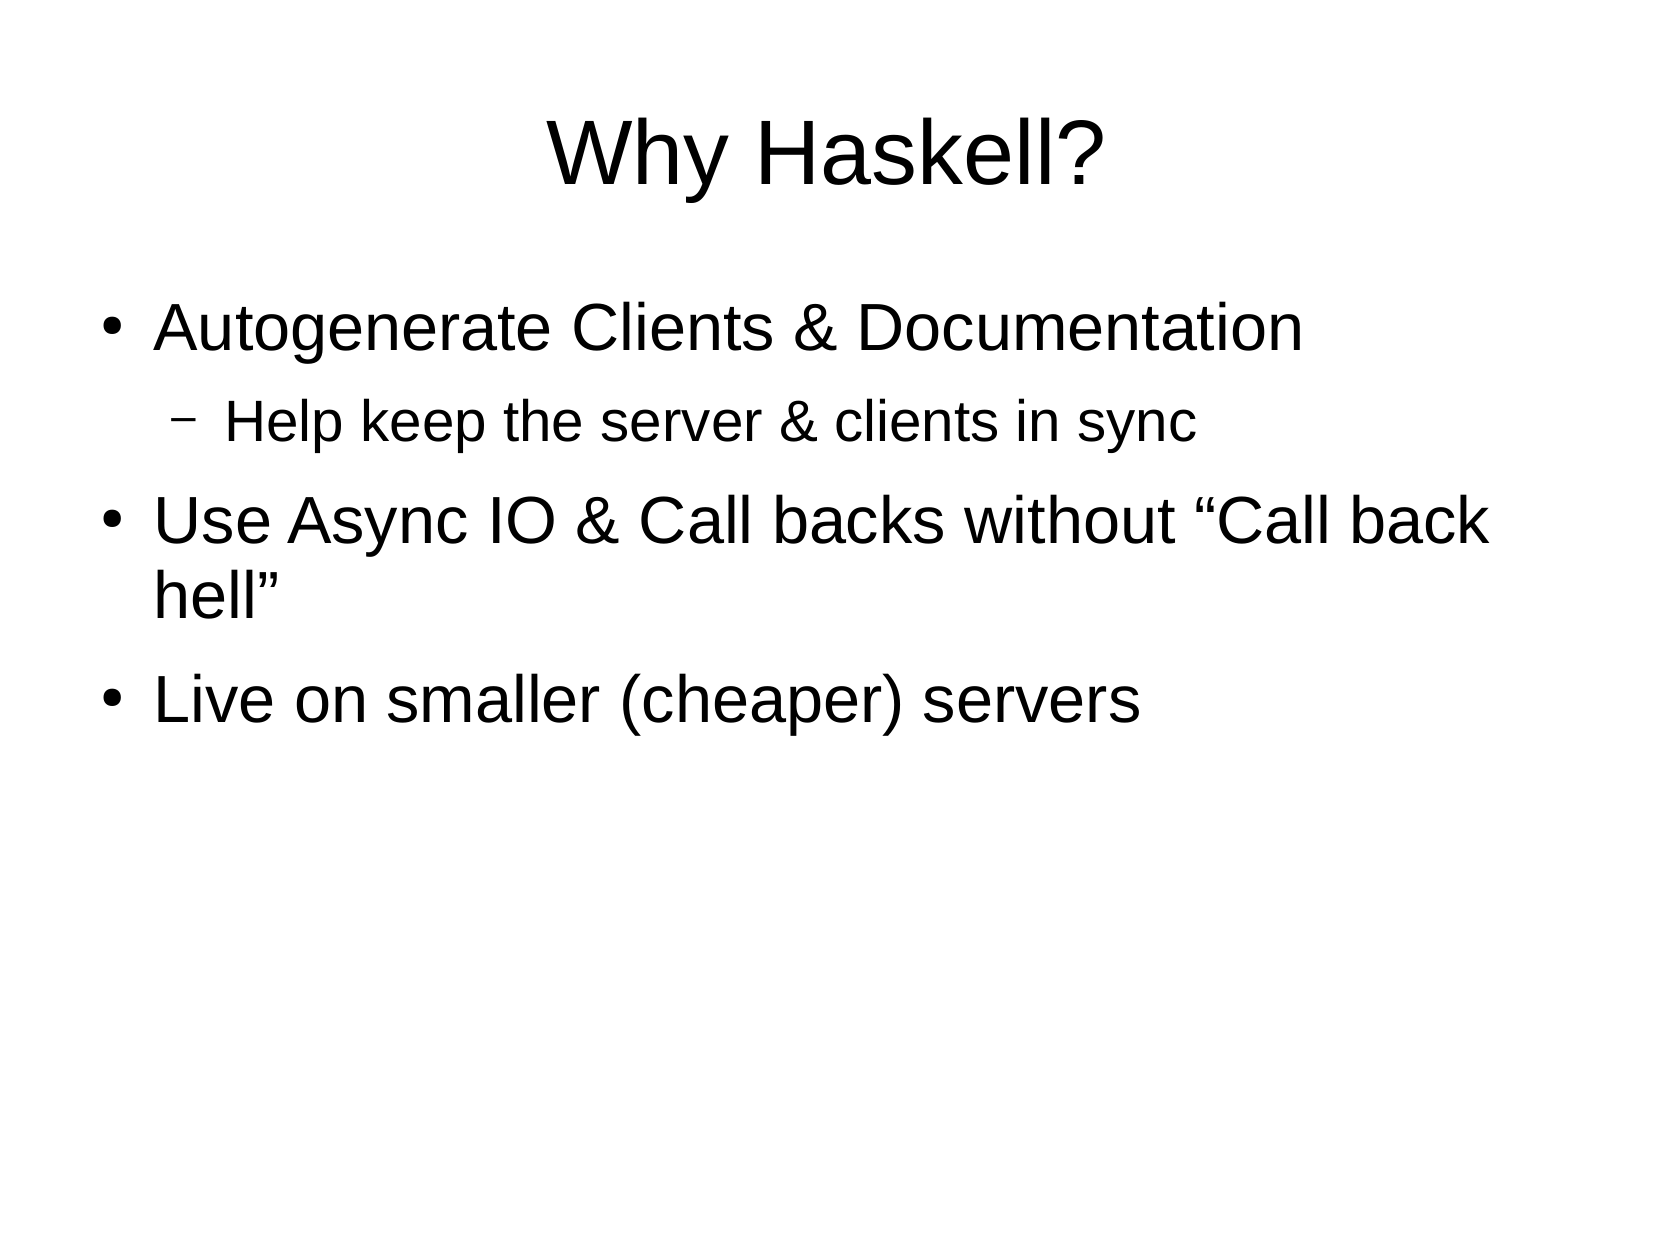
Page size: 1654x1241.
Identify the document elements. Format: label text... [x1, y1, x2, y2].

title Why Haskell? [82, 49, 1571, 257]
list Autogenerate Clients & Documentation Help keep the server & clients in sync Use Async IO & Call backs without “Call back hell” Live on smaller (cheaper) servers [82, 290, 1571, 1010]
